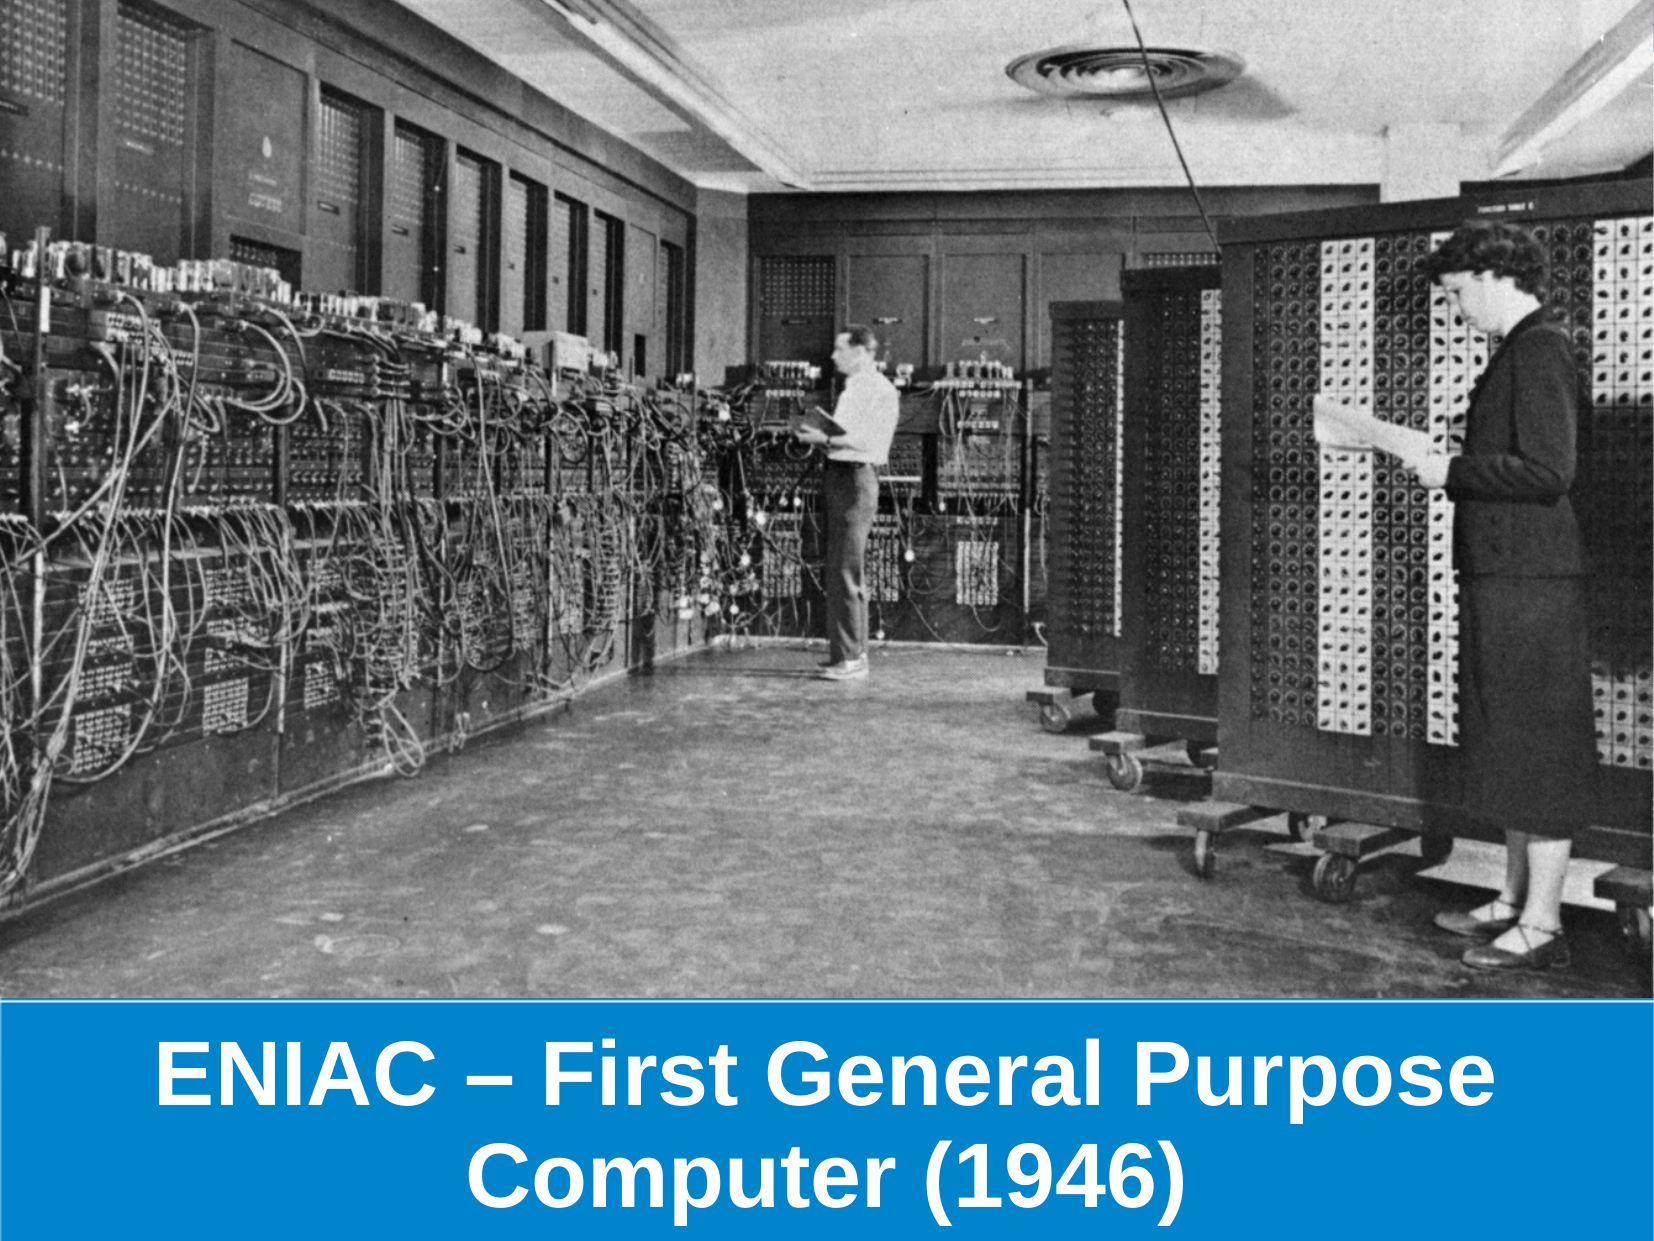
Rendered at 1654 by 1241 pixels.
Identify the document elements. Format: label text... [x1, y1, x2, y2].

picture [0, 0, 1654, 1241]
title ENIAC – First General Purpose Computer (1946) [82, 1022, 1571, 1228]
